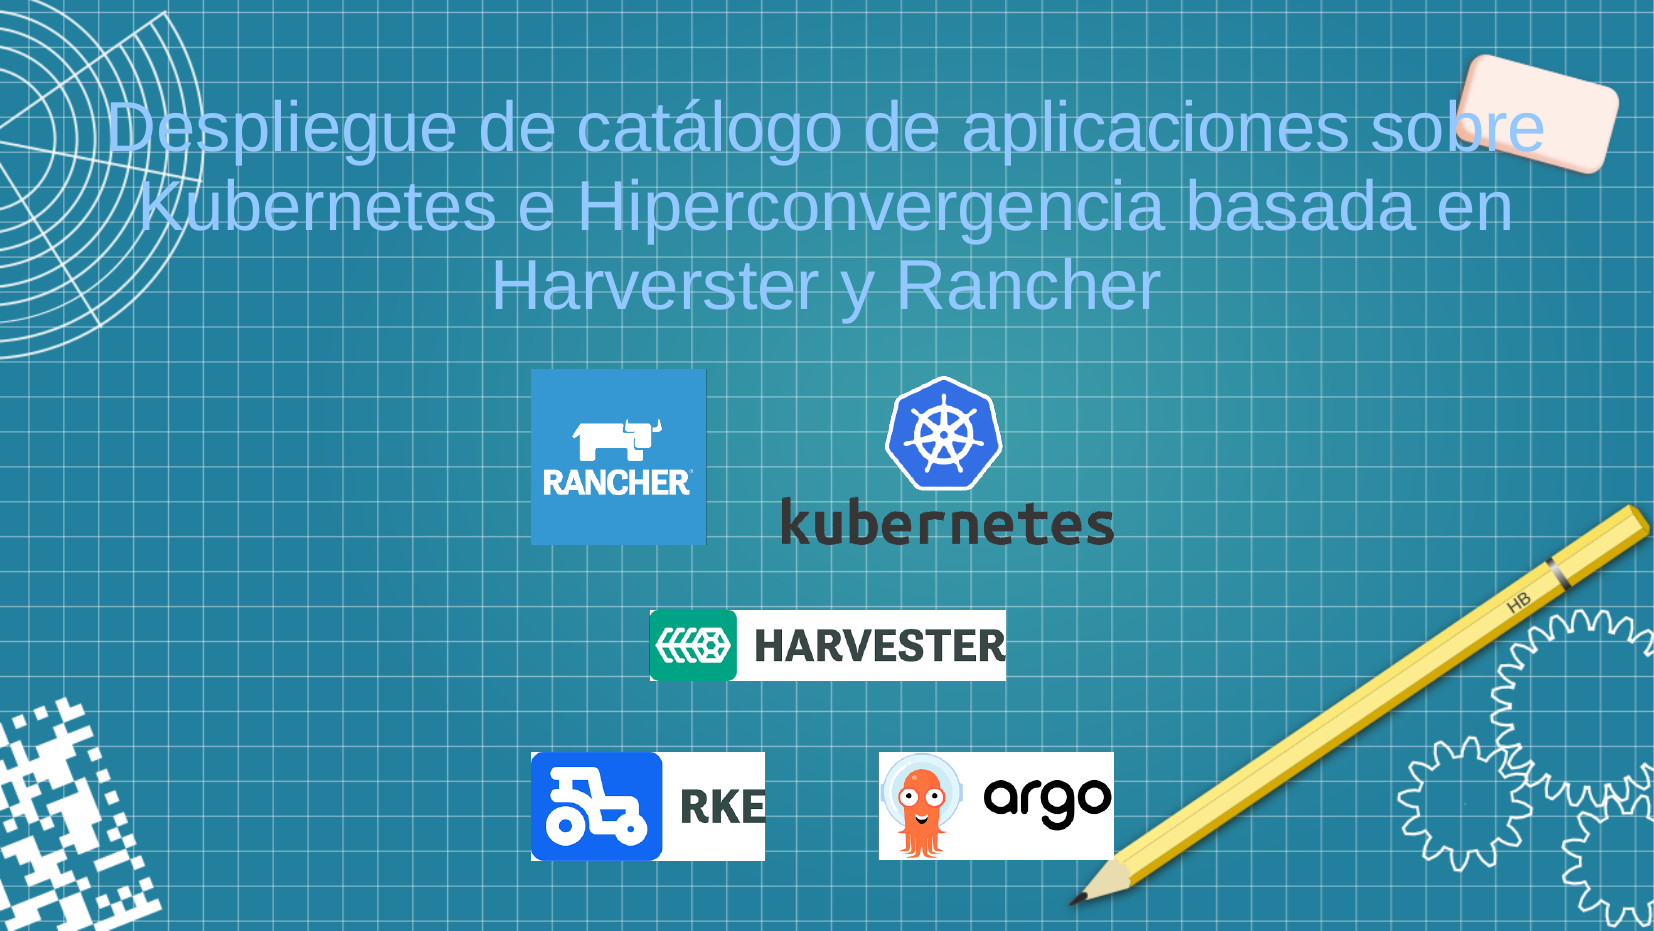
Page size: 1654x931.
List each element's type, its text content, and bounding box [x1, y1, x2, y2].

title Despliegue de catálogo de aplicaciones sobre Kubernetes e Hiperconvergencia basada en Harverster y Rancher [82, 87, 1571, 325]
picture [0, 0, 1654, 931]
